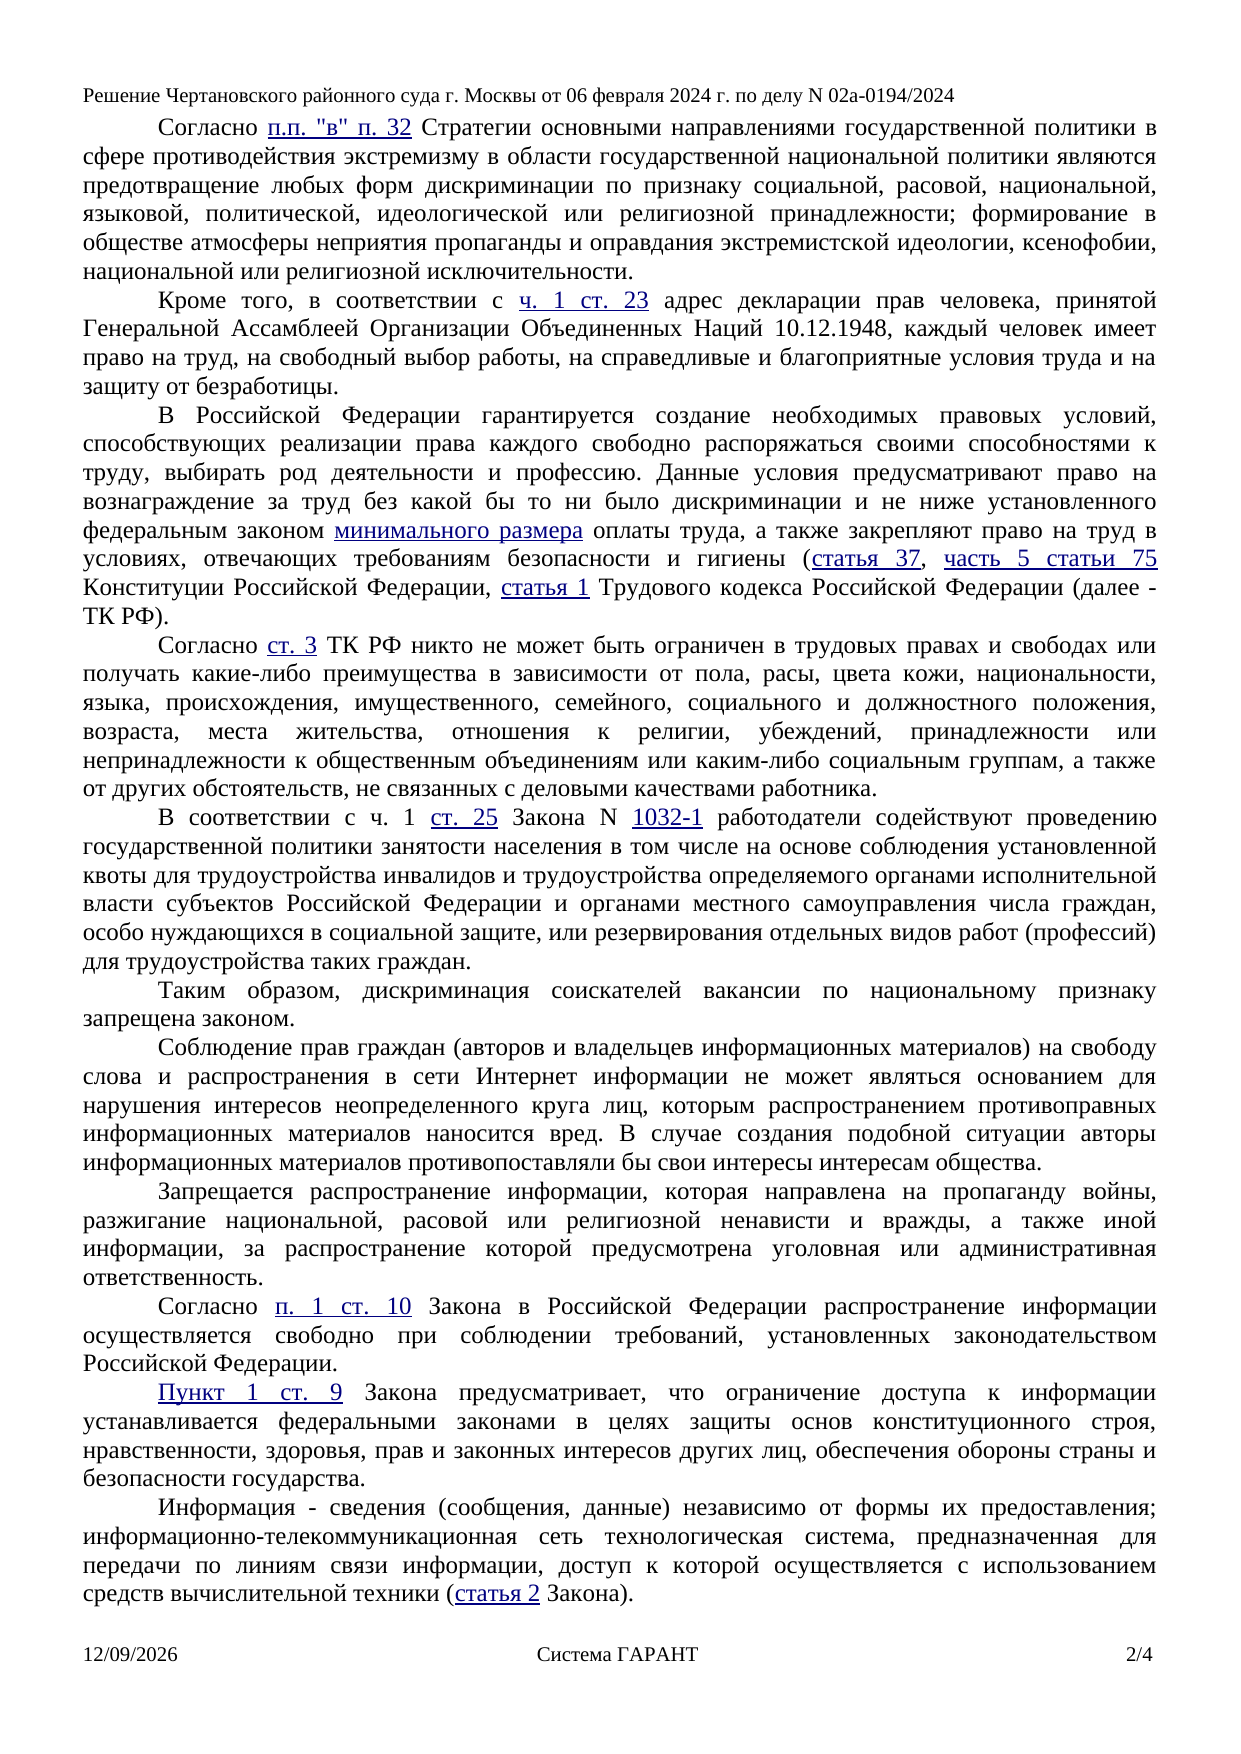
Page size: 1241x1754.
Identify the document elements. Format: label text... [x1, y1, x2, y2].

text Информация - сведения (сообщения, данные) независимо от формы их предоставления; информационно-телекоммуникационная сеть технологическая система, предназначенная для передачи по линиям связи информации, доступ к которой осуществляется с использованием средств вычислительной техники (статья 2 Закона). [83, 1492, 1157, 1607]
text Кроме того, в соответствии с ч. 1 ст. 23 адрес декларации прав человека, принятой Генеральной Ассамблеей Организации Объединенных Наций 10.12.1948, каждый человек имеет право на труд, на свободный выбор работы, на справедливые и благоприятные условия труда и на защиту от безработицы. [83, 285, 1157, 400]
text Пункт 1 ст. 9 Закона предусматривает, что ограничение доступа к информации устанавливается федеральными законами в целях защиты основ конституционного строя, нравственности, здоровья, прав и законных интересов других лиц, обеспечения обороны страны и безопасности государства. [83, 1377, 1157, 1492]
text В соответствии с ч. 1 ст. 25 Закона N 1032-1 работодатели содействуют проведению государственной политики занятости населения в том числе на основе соблюдения установленной квоты для трудоустройства инвалидов и трудоустройства определяемого органами исполнительной власти субъектов Российской Федерации и органами местного самоуправления числа граждан, особо нуждающихся в социальной защите, или резервирования отдельных видов работ (профессий) для трудоустройства таких граждан. [83, 802, 1157, 975]
text Соблюдение прав граждан (авторов и владельцев информационных материалов) на свободу слова и распространения в сети Интернет информации не может являться основанием для нарушения интересов неопределенного круга лиц, которым распространением противоправных информационных материалов наносится вред. В случае создания подобной ситуации авторы информационных материалов противопоставляли бы свои интересы интересам общества. [83, 1032, 1157, 1176]
text Запрещается распространение информации, которая направлена на пропаганду войны, разжигание национальной, расовой или религиозной ненависти и вражды, а также иной информации, за распространение которой предусмотрена уголовная или административная ответственность. [83, 1176, 1157, 1291]
text Согласно п. 1 ст. 10 Закона в Российской Федерации распространение информации осуществляется свободно при соблюдении требований, установленных законодательством Российской Федерации. [83, 1291, 1157, 1377]
text В Российской Федерации гарантируется создание необходимых правовых условий, способствующих реализации права каждого свободно распоряжаться своими способностями к труду, выбирать род деятельности и профессию. Данные условия предусматривают право на вознаграждение за труд без какой бы то ни было дискриминации и не ниже установленного федеральным законом минимального размера оплаты труда, а также закрепляют право на труд в условиях, отвечающих требованиям безопасности и гигиены (статья 37, часть 5 статьи 75 Конституции Российской Федерации, статья 1 Трудового кодекса Российской Федерации (далее - ТК РФ). [83, 400, 1157, 630]
text Таким образом, дискриминация соискателей вакансии по национальному признаку запрещена законом. [83, 975, 1157, 1032]
text Согласно ст. 3 ТК РФ никто не может быть ограничен в трудовых правах и свободах или получать какие-либо преимущества в зависимости от пола, расы, цвета кожи, национальности, языка, происхождения, имущественного, семейного, социального и должностного положения, возраста, места жительства, отношения к религии, убеждений, принадлежности или непринадлежности к общественным объединениям или каким-либо социальным группам, а также от других обстоятельств, не связанных с деловыми качествами работника. [83, 630, 1157, 802]
text Согласно п.п. "в" п. 32 Стратегии основными направлениями государственной политики в сфере противодействия экстремизму в области государственной национальной политики являются предотвращение любых форм дискриминации по признаку социальной, расовой, национальной, языковой, политической, идеологической или религиозной принадлежности; формирование в обществе атмосферы неприятия пропаганды и оправдания экстремистской идеологии, ксенофобии, национальной или религиозной исключительности. [83, 112, 1157, 285]
